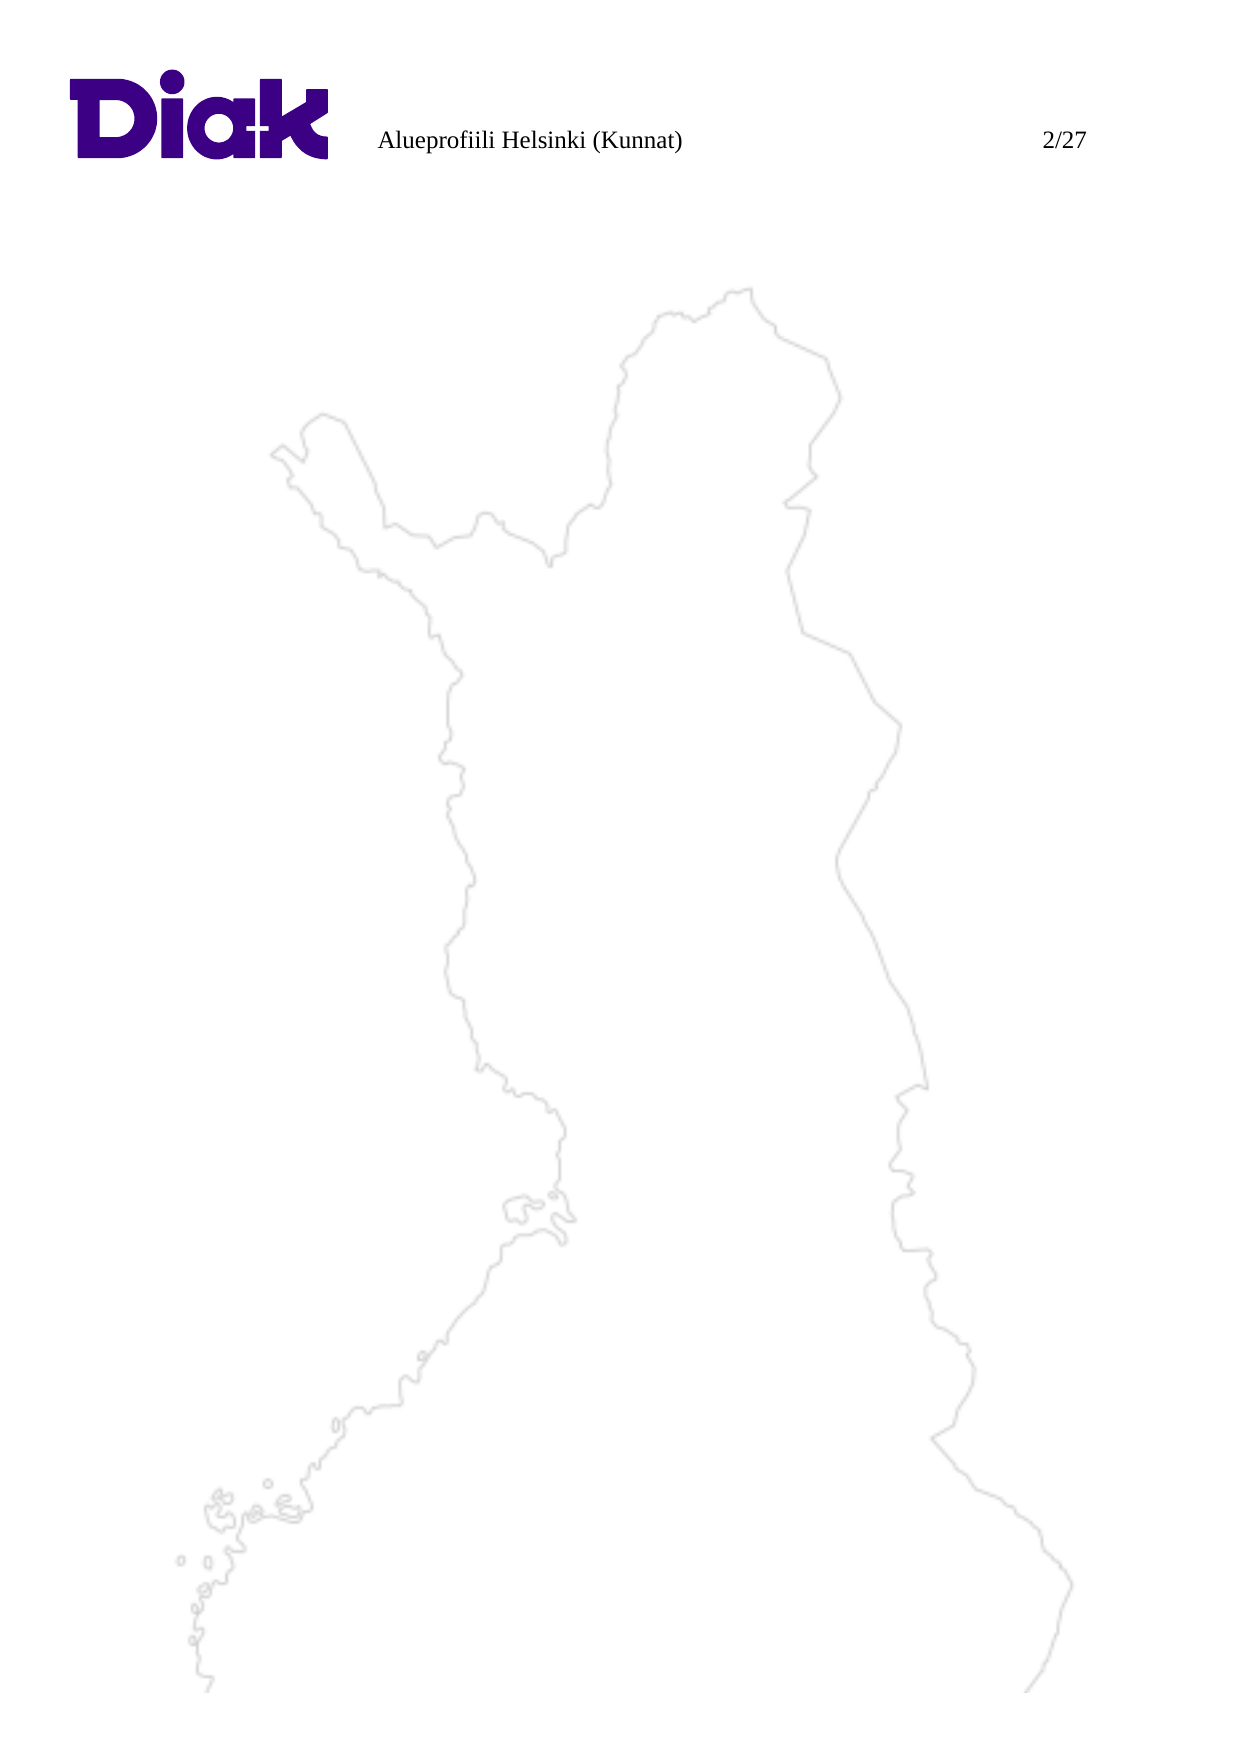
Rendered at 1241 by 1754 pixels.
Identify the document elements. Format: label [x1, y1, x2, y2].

picture [61, 196, 1179, 1693]
